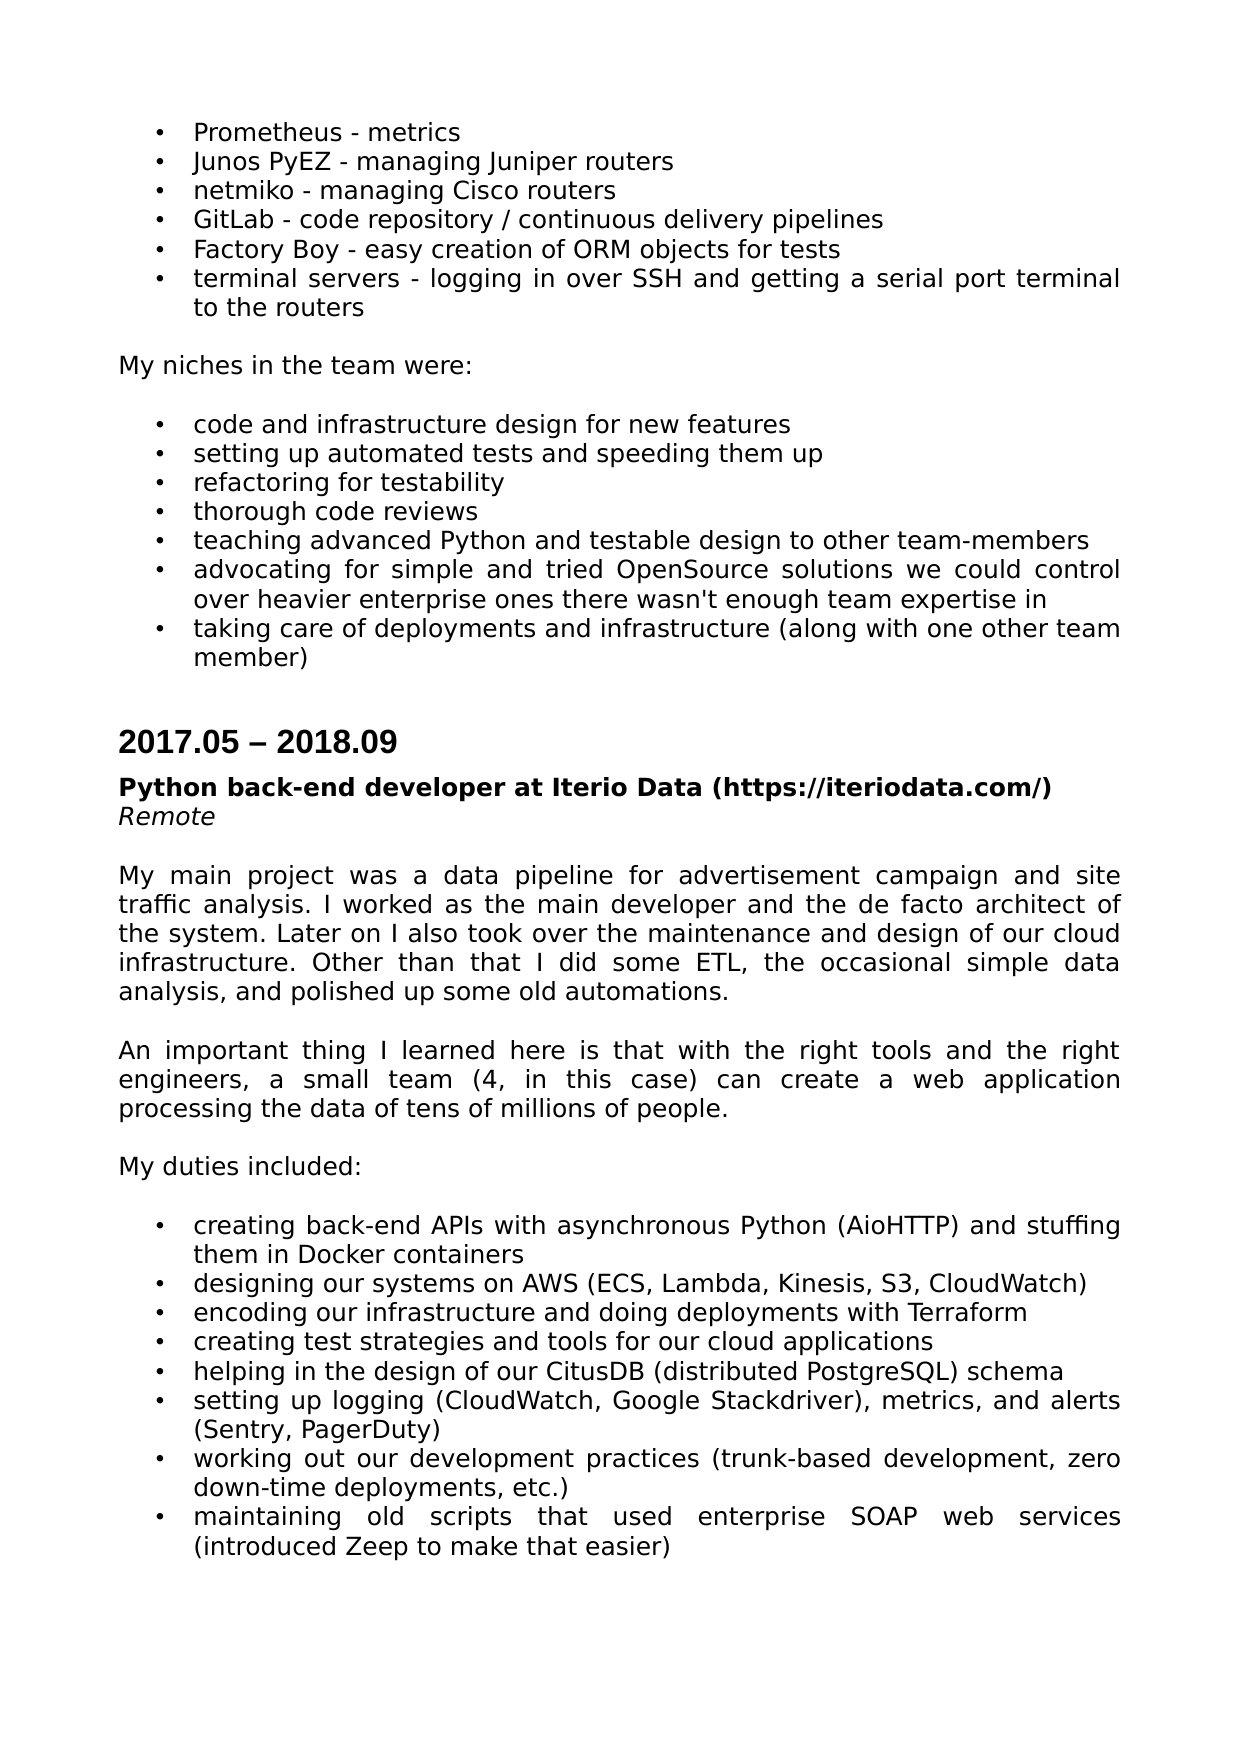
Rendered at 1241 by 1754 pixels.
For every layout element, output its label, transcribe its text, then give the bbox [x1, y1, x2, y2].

text My main project was a data pipeline for advertisement campaign and site traffic analysis. I worked as the main developer and the de facto architect of the system. Later on I also took over the maintenance and design of our cloud infrastructure. Other than that I did some ETL, the occasional simple data analysis, and polished up some old automations. [118, 861, 1122, 1007]
list Junos PyEZ - managing Juniper routers [156, 147, 1122, 176]
list creating test strategies and tools for our cloud applications [156, 1328, 1122, 1357]
list helping in the design of our CitusDB (distributed PostgreSQL) schema [156, 1357, 1122, 1386]
list creating back-end APIs with asynchronous Python (AioHTTP) and stuffing them in Docker containers [156, 1211, 1122, 1269]
text An important thing I learned here is that with the right tools and the right engineers, a small team (4, in this case) can create a web application processing the data of tens of millions of people. [118, 1036, 1122, 1123]
list setting up logging (CloudWatch, Google Stackdriver), metrics, and alerts (Sentry, PagerDuty) [156, 1386, 1122, 1444]
list setting up automated tests and speeding them up [156, 439, 1122, 468]
text My duties included: [118, 1153, 1122, 1182]
text My niches in the team were: [118, 351, 1122, 381]
list teaching advanced Python and testable design to other team-members [156, 526, 1122, 556]
list code and infrastructure design for new features [156, 410, 1122, 439]
list encoding our infrastructure and doing deployments with Terraform [156, 1298, 1122, 1328]
text Remote [118, 803, 1122, 832]
list taking care of deployments and infrastructure (along with one other team member) [156, 614, 1122, 672]
list Prometheus - metrics [156, 118, 1122, 147]
list refactoring for testability [156, 468, 1122, 497]
list terminal servers - logging in over SSH and getting a serial port terminal to the routers [156, 264, 1122, 322]
text Python back-end developer at Iterio Data (https://iteriodata.com/) [118, 773, 1122, 803]
list designing our systems on AWS (ECS, Lambda, Kinesis, S3, CloudWatch) [156, 1269, 1122, 1298]
list working out our development practices (trunk-based development, zero down-time deployments, etc.) [156, 1444, 1122, 1503]
list GitLab - code repository / continuous delivery pipelines [156, 206, 1122, 235]
list advocating for simple and tried OpenSource solutions we could control over heavier enterprise ones there wasn't enough team expertise in [156, 556, 1122, 614]
list Factory Boy - easy creation of ORM objects for tests [156, 235, 1122, 264]
list thorough code reviews [156, 497, 1122, 526]
subtitle 2017.05 – 2018.09 [118, 722, 1122, 761]
list maintaining old scripts that used enterprise SOAP web services (introduced Zeep to make that easier) [156, 1503, 1122, 1561]
list netmiko - managing Cisco routers [156, 176, 1122, 206]
